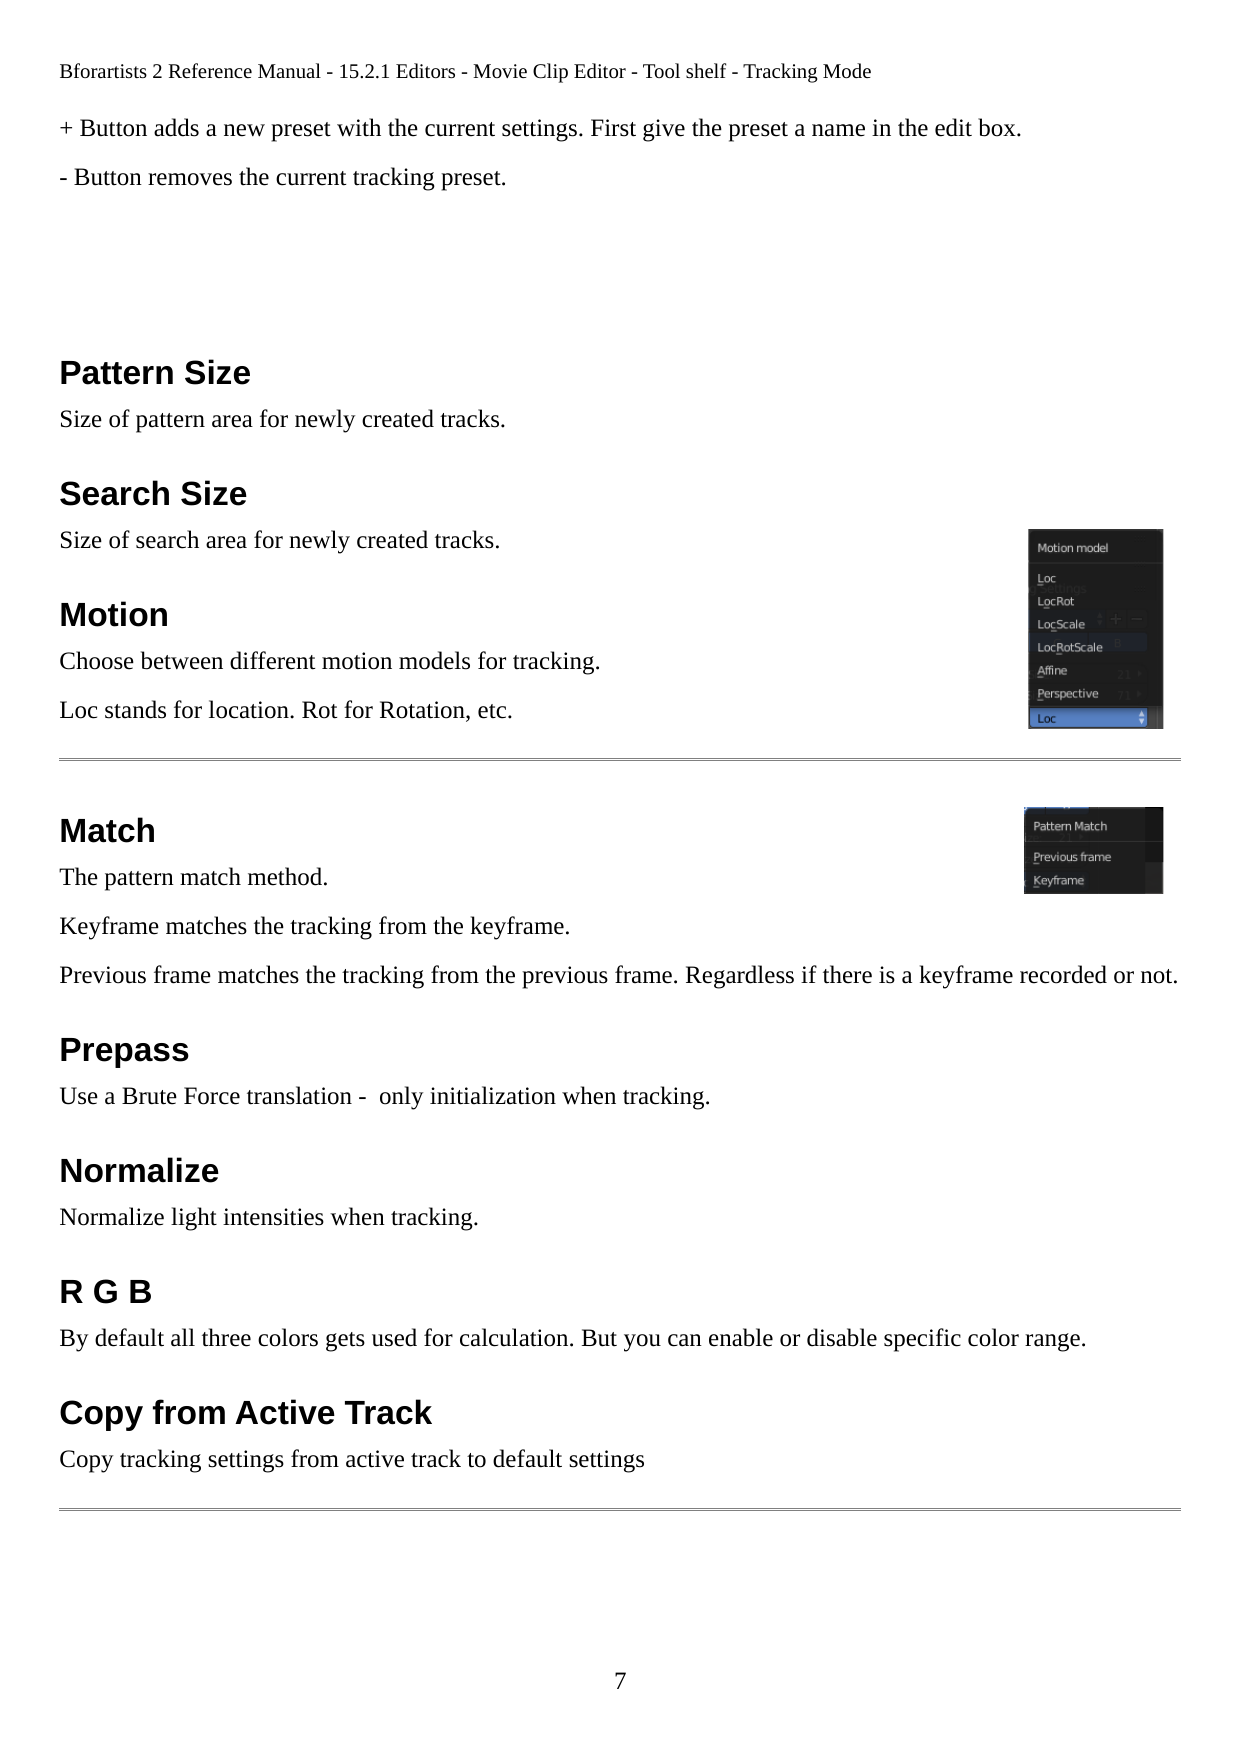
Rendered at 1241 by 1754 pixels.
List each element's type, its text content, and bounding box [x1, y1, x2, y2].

text - Button removes the current tracking preset. [59, 162, 1181, 190]
subtitle R G B [59, 1272, 1181, 1311]
picture [1028, 529, 1164, 729]
text Size of pattern area for newly created tracks. [59, 404, 1181, 432]
text The pattern match method. [59, 862, 1024, 891]
subtitle Normalize [59, 1151, 1181, 1190]
subtitle [1164, 811, 1181, 849]
text Loc stands for location. Rot for Rotation, etc. [59, 695, 1028, 724]
subtitle Search Size [59, 474, 1181, 512]
text Keyframe matches the tracking from the keyframe. [59, 911, 1181, 940]
text Previous frame matches the tracking from the previous frame. Regardless if there is a keyframe recorded or not. [59, 960, 1181, 989]
text + Button adds a new preset with the current settings. First give the preset a name in the edit box. [59, 113, 1181, 141]
subtitle Prepass [59, 1030, 1181, 1069]
text Choose between different motion models for tracking. [59, 646, 1028, 674]
subtitle [1164, 595, 1181, 633]
subtitle Copy from Active Track [59, 1393, 1181, 1432]
text By default all three colors gets used for calculation. But you can enable or disable specific color range. [59, 1323, 1181, 1352]
picture [1024, 807, 1164, 894]
subtitle Motion [59, 595, 1028, 633]
text Normalize light intensities when tracking. [59, 1202, 1181, 1231]
text Copy tracking settings from active track to default settings [59, 1444, 1181, 1473]
text Size of search area for newly created tracks. [59, 525, 1181, 553]
subtitle Match [59, 811, 1024, 849]
text Use a Brute Force translation - only initialization when tracking. [59, 1081, 1181, 1110]
subtitle Pattern Size [59, 353, 1181, 391]
